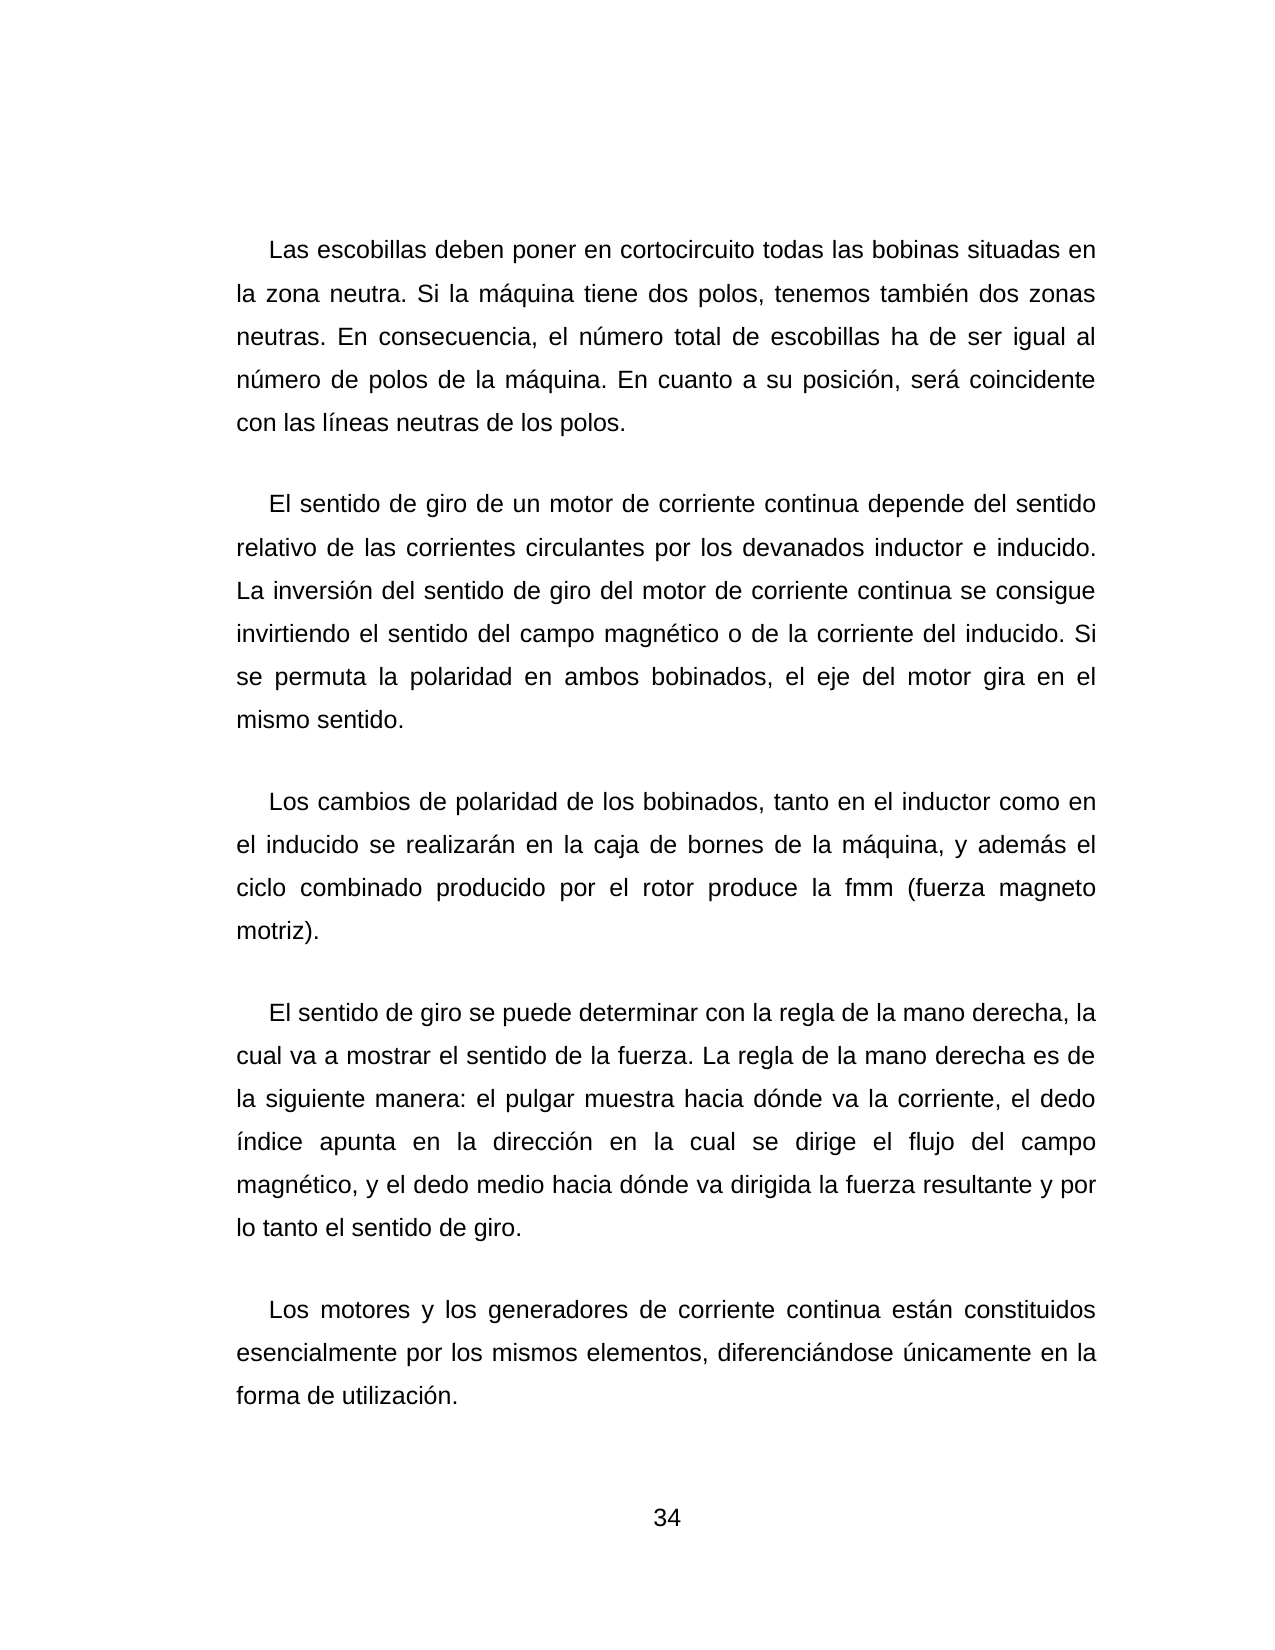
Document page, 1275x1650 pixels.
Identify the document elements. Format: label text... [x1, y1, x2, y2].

text Los cambios de polaridad de los bobinados, tanto en el inductor como en el inducido se realizarán en la caja de bornes de la máquina, y además el ciclo combinado producido por el rotor produce la fmm (fuerza magneto motriz). [236, 787, 1098, 945]
text Las escobillas deben poner en cortocircuito todas las bobinas situadas en la zona neutra. Si la máquina tiene dos polos, tenemos también dos zonas neutras. En consecuencia, el número total de escobillas ha de ser igual al número de polos de la máquina. En cuanto a su posición, será coincidente con las líneas neutras de los polos. [236, 235, 1098, 437]
text Los motores y los generadores de corriente continua están constituidos esencialmente por los mismos elementos, diferenciándose únicamente en la forma de utilización. [236, 1295, 1098, 1410]
text El sentido de giro se puede determinar con la regla de la mano derecha, la cual va a mostrar el sentido de la fuerza. La regla de la mano derecha es de la siguiente manera: el pulgar muestra hacia dónde va la corriente, el dedo índice apunta en la dirección en la cual se dirige el flujo del campo magnético, y el dedo medio hacia dónde va dirigida la fuerza resultante y por lo tanto el sentido de giro. [236, 998, 1098, 1242]
text El sentido de giro de un motor de corriente continua depende del sentido relativo de las corrientes circulantes por los devanados inductor e inducido. La inversión del sentido de giro del motor de corriente continua se consigue invirtiendo el sentido del campo magnético o de la corriente del inducido. Si se permuta la polaridad en ambos bobinados, el eje del motor gira en el mismo sentido. [236, 489, 1098, 734]
